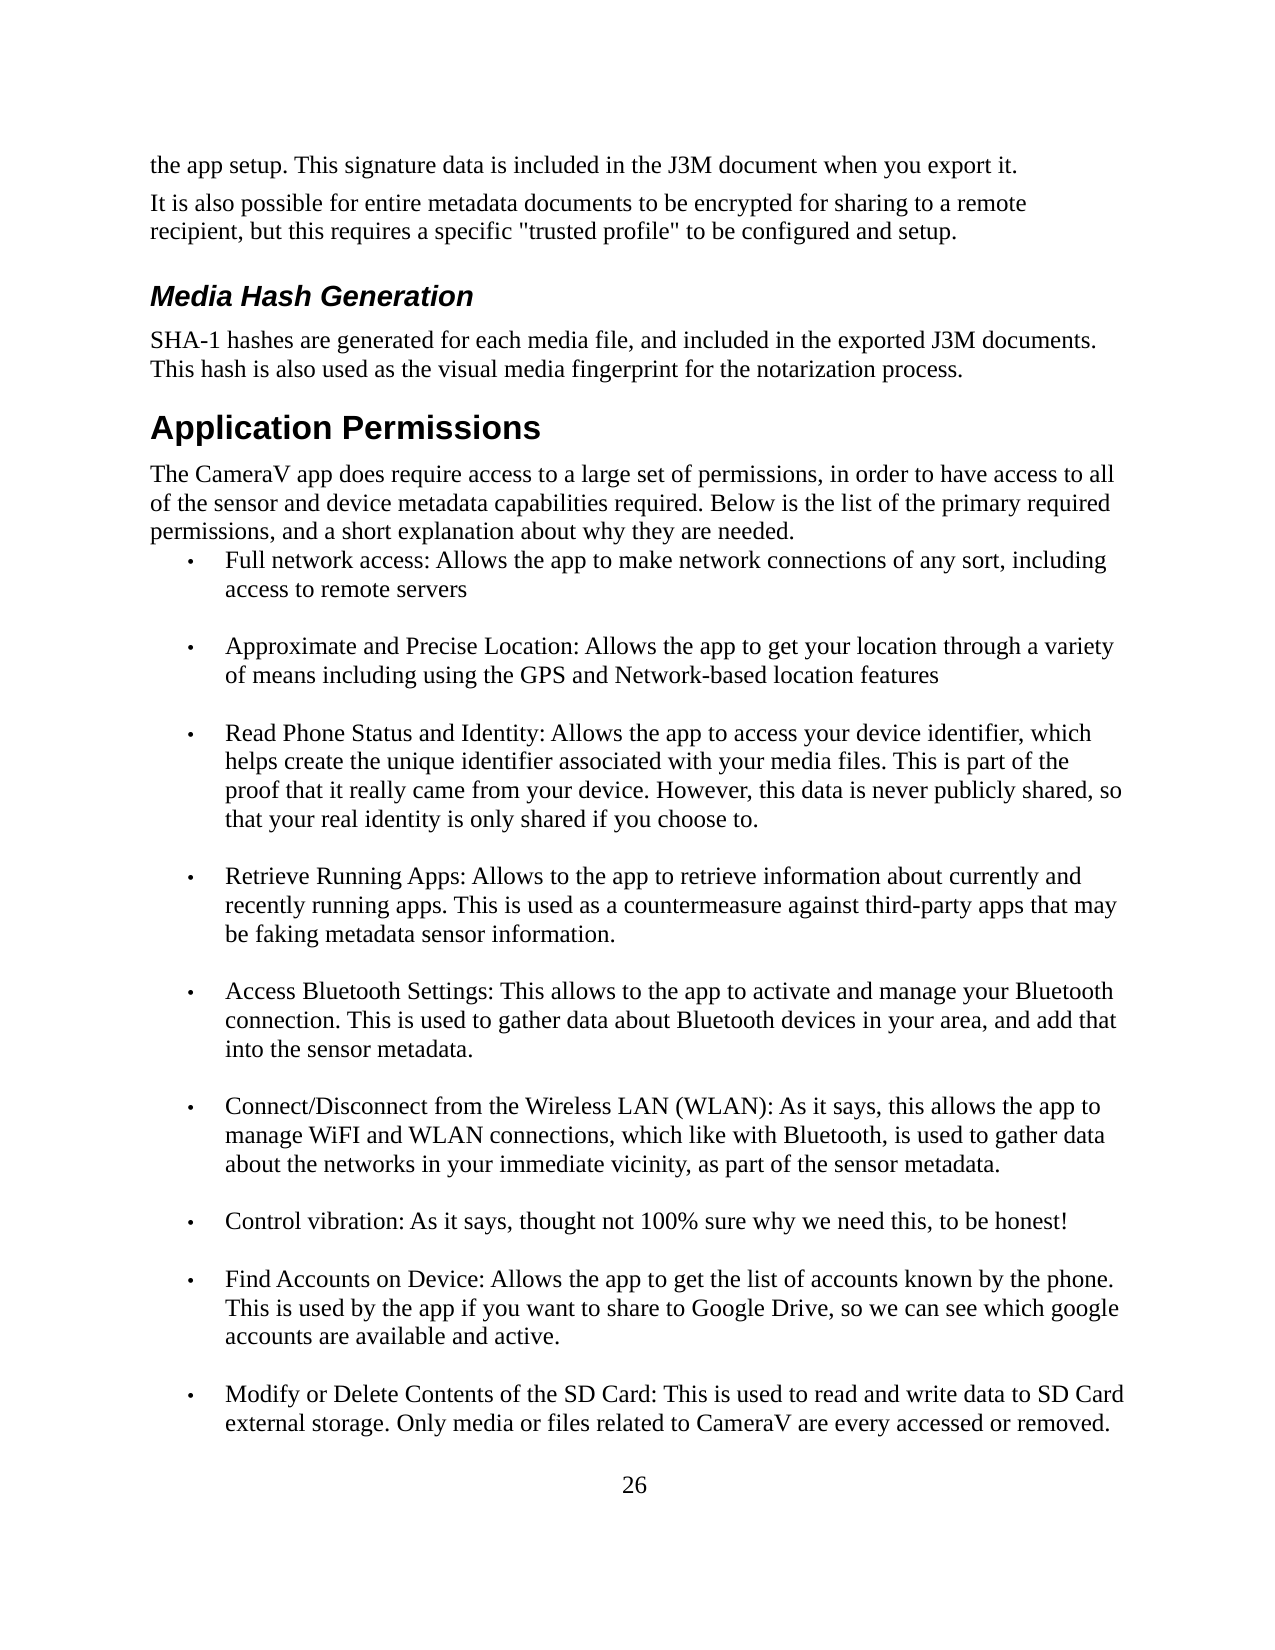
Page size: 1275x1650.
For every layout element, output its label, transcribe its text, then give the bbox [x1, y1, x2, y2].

list Retrieve Running Apps: Allows to the app to retrieve information about currently and recently running apps. This is used as a countermeasure against third-party apps that may be faking metadata sensor information. [187, 861, 1125, 976]
list Full network access: Allows the app to make network connections of any sort, including access to remote servers [187, 545, 1125, 631]
list Approximate and Precise Location: Allows the app to get your location through a variety of means including using the GPS and Network-based location features [187, 631, 1125, 718]
text It is also possible for entire metadata documents to be encrypted for sharing to a remote recipient, but this requires a specific "trusted profile" to be configured and setup. [150, 188, 1125, 245]
list Access Bluetooth Settings: This allows to the app to activate and manage your Bluetooth connection. This is used to gather data about Bluetooth devices in your area, and add that into the sensor metadata. [187, 976, 1125, 1091]
list Find Accounts on Device: Allows the app to get the list of accounts known by the phone. This is used by the app if you want to share to Google Drive, so we can see which google accounts are available and active. [187, 1264, 1125, 1379]
list Modify or Delete Contents of the SD Card: This is used to read and write data to SD Card external storage. Only media or files related to CameraV are every accessed or removed. [187, 1379, 1125, 1436]
text The CameraV app does require access to a large set of permissions, in order to have access to all of the sensor and device metadata capabilities required. Below is the list of the primary required permissions, and a short explanation about why they are needed. [150, 459, 1125, 545]
list Read Phone Status and Identity: Allows the app to access your device identifier, which helps create the unique identifier associated with your media files. This is part of the proof that it really came from your device. However, this data is never publicly shared, so that your real identity is only shared if you choose to. [187, 718, 1125, 861]
subtitle Application Permissions [150, 408, 1125, 446]
text the app setup. This signature data is included in the J3M document when you export it. [150, 150, 1125, 179]
list Connect/Disconnect from the Wireless LAN (WLAN): As it says, this allows the app to manage WiFI and WLAN connections, which like with Bluetooth, is used to gather data about the networks in your immediate vicinity, as part of the sensor metadata. [187, 1091, 1125, 1206]
list Control vibration: As it says, thought not 100% sure why we need this, to be honest! [187, 1206, 1125, 1264]
text SHA-1 hashes are generated for each media file, and included in the exported J3M documents. This hash is also used as the visual media fingerprint for the notarization process. [150, 325, 1125, 383]
subtitle Media Hash Generation [150, 279, 1125, 313]
